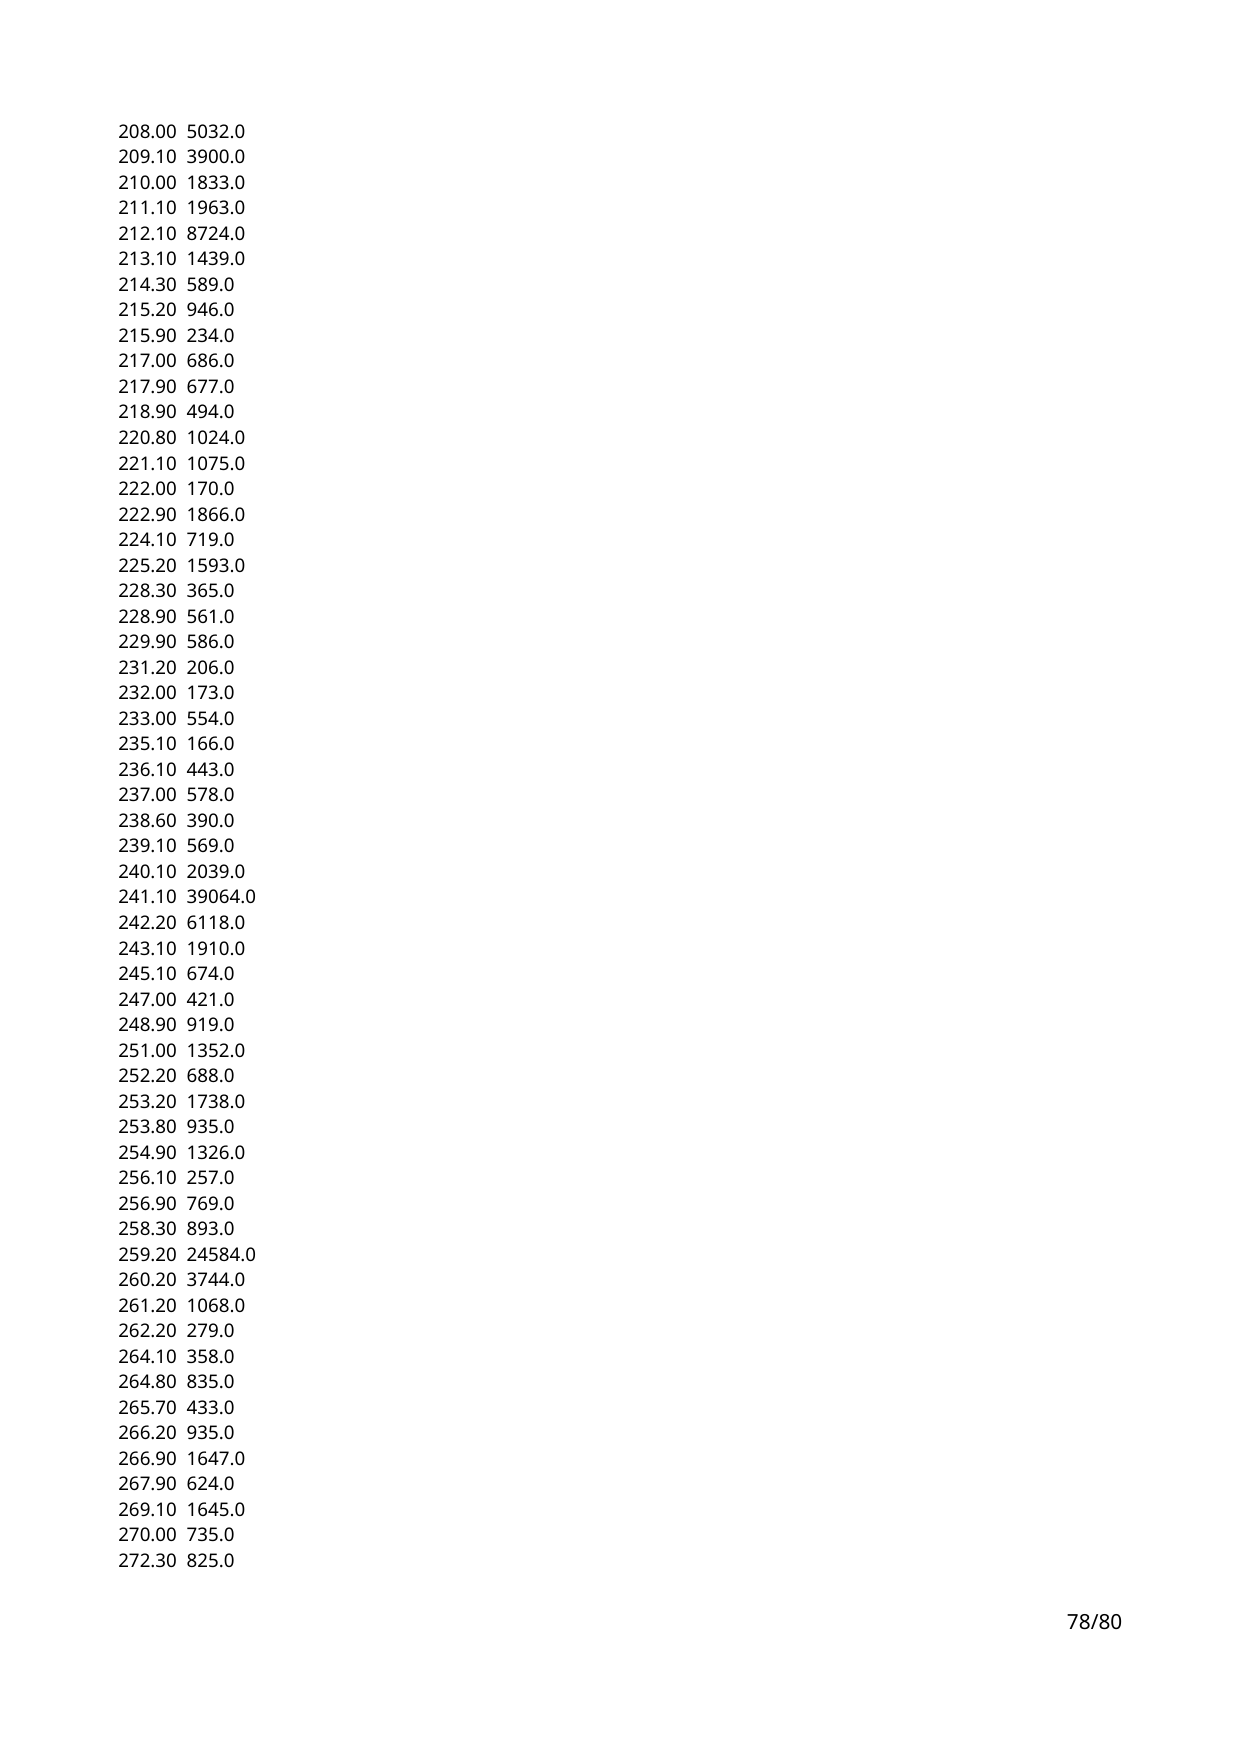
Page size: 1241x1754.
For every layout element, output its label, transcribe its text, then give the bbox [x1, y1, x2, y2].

text 253.80 935.0 [118, 1113, 1122, 1139]
text 221.10 1075.0 [118, 450, 1122, 475]
text 243.10 1910.0 [118, 935, 1122, 960]
text 228.90 561.0 [118, 603, 1122, 628]
text 256.10 257.0 [118, 1164, 1122, 1190]
text 259.20 24584.0 [118, 1241, 1122, 1267]
text 217.90 677.0 [118, 373, 1122, 399]
text 252.20 688.0 [118, 1062, 1122, 1088]
text 235.10 166.0 [118, 731, 1122, 756]
text 215.90 234.0 [118, 322, 1122, 348]
text 261.20 1068.0 [118, 1292, 1122, 1318]
text 213.10 1439.0 [118, 246, 1122, 271]
text 236.10 443.0 [118, 756, 1122, 782]
text 237.00 578.0 [118, 782, 1122, 807]
text 224.10 719.0 [118, 526, 1122, 552]
text 212.10 8724.0 [118, 220, 1122, 246]
text 247.00 421.0 [118, 986, 1122, 1011]
text 210.00 1833.0 [118, 169, 1122, 195]
text 270.00 735.0 [118, 1522, 1122, 1547]
text 222.00 170.0 [118, 475, 1122, 501]
text 262.20 279.0 [118, 1318, 1122, 1343]
text 229.90 586.0 [118, 628, 1122, 654]
text 228.30 365.0 [118, 577, 1122, 603]
text 266.90 1647.0 [118, 1445, 1122, 1471]
text 215.20 946.0 [118, 297, 1122, 322]
text 208.00 5032.0 [118, 118, 1122, 144]
text 209.10 3900.0 [118, 144, 1122, 169]
text 272.30 825.0 [118, 1547, 1122, 1573]
text 254.90 1326.0 [118, 1139, 1122, 1164]
text 264.80 835.0 [118, 1369, 1122, 1394]
text 260.20 3744.0 [118, 1267, 1122, 1292]
text 242.20 6118.0 [118, 909, 1122, 935]
text 220.80 1024.0 [118, 424, 1122, 450]
text 231.20 206.0 [118, 654, 1122, 679]
text 225.20 1593.0 [118, 552, 1122, 577]
text 240.10 2039.0 [118, 858, 1122, 884]
text 253.20 1738.0 [118, 1088, 1122, 1113]
text 218.90 494.0 [118, 399, 1122, 424]
text 258.30 893.0 [118, 1216, 1122, 1241]
text 222.90 1866.0 [118, 501, 1122, 526]
text 251.00 1352.0 [118, 1037, 1122, 1062]
text 217.00 686.0 [118, 348, 1122, 373]
text 265.70 433.0 [118, 1394, 1122, 1420]
text 238.60 390.0 [118, 807, 1122, 833]
text 245.10 674.0 [118, 960, 1122, 986]
text 211.10 1963.0 [118, 195, 1122, 220]
text 241.10 39064.0 [118, 884, 1122, 909]
text 264.10 358.0 [118, 1343, 1122, 1369]
text 214.30 589.0 [118, 271, 1122, 297]
text 248.90 919.0 [118, 1011, 1122, 1037]
text 269.10 1645.0 [118, 1496, 1122, 1522]
text 233.00 554.0 [118, 705, 1122, 731]
text 266.20 935.0 [118, 1420, 1122, 1445]
text 239.10 569.0 [118, 833, 1122, 858]
text 232.00 173.0 [118, 679, 1122, 705]
text 267.90 624.0 [118, 1471, 1122, 1496]
text 256.90 769.0 [118, 1190, 1122, 1216]
